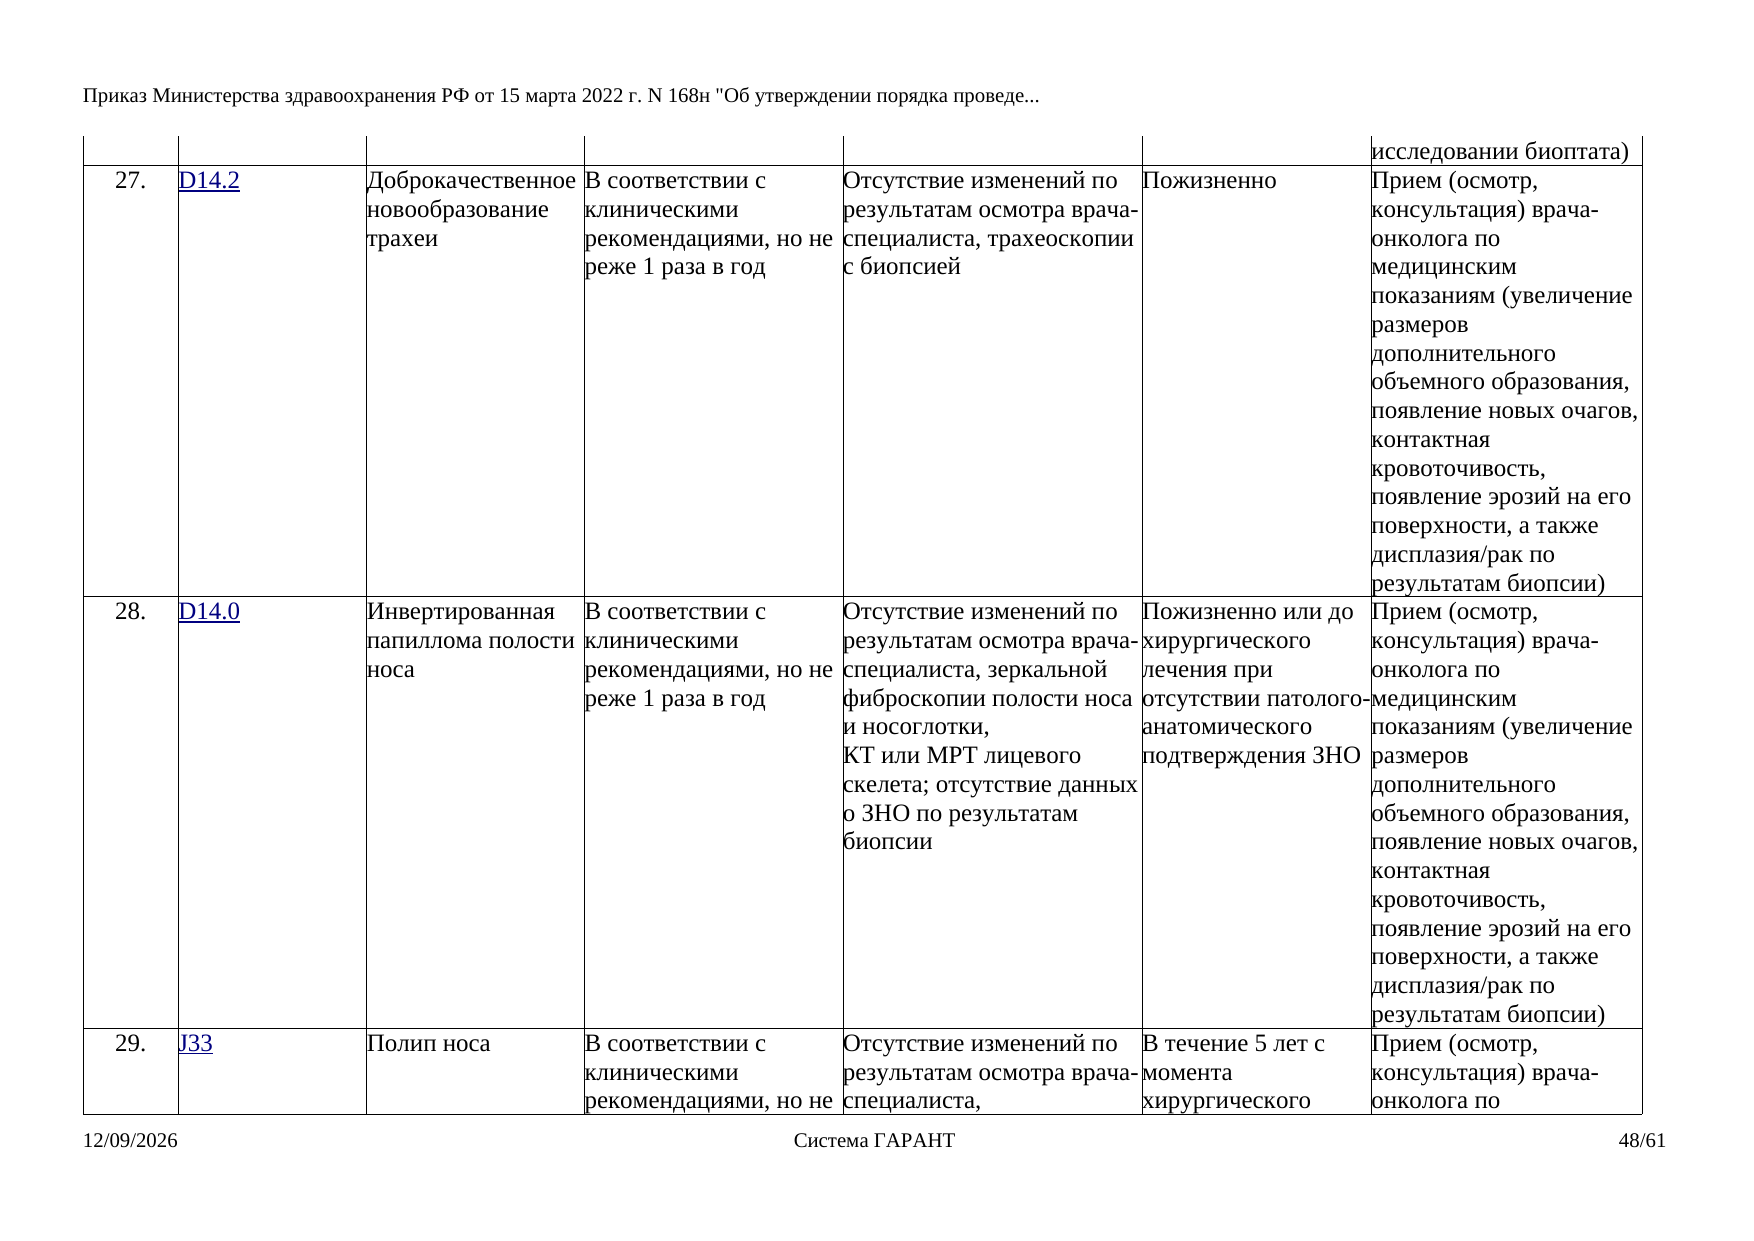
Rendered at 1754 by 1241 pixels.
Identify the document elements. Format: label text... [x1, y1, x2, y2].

table_cell Прием (осмотр, консультация) врача-онколога по [1372, 1029, 1642, 1114]
table_cell [84, 136, 178, 165]
table_cell Прием (осмотр, консультация) врача-онколога по медицинским показаниям (увеличение размеров дополнительного объемного образования, появление новых очагов, контактная кровоточивость, появление эрозий на его поверхности, а также дисплазия/рак по результатам биопсии) [1372, 597, 1642, 1028]
table_cell 29. [84, 1029, 178, 1114]
table_cell В соответствии с клиническими рекомендациями, но не [585, 1029, 843, 1114]
table_cell 27. [84, 166, 178, 596]
table_cell D14.2 [179, 166, 366, 596]
table_cell [844, 136, 1142, 165]
table_cell В течение 5 лет с момента хирургического [1143, 1029, 1371, 1114]
table_cell D14.0 [179, 597, 366, 1028]
table_cell J33 [179, 1029, 366, 1114]
table_cell В соответствии с клиническими рекомендациями, но не реже 1 раза в год [585, 166, 843, 596]
table_cell [179, 136, 366, 165]
table_cell В соответствии с клиническими рекомендациями, но не реже 1 раза в год [585, 597, 843, 1028]
table_cell Отсутствие изменений по результатам осмотра врача-специалиста, зеркальной фиброскопии полости носа и носоглотки, КТ или МРТ лицевого скелета; отсутствие данных о ЗНО по результатам биопсии [844, 597, 1142, 1028]
table_cell Отсутствие изменений по результатам осмотра врача-специалиста, трахеоскопии с биопсией [844, 166, 1142, 596]
table_cell Полип носа [367, 1029, 584, 1114]
table_cell Пожизненно [1143, 166, 1371, 596]
table_cell 28. [84, 597, 178, 1028]
table_cell Доброкачественное новообразование трахеи [367, 166, 584, 596]
table_cell Отсутствие изменений по результатам осмотра врача-специалиста, [844, 1029, 1142, 1114]
table_cell исследовании биоптата) [1372, 136, 1642, 165]
table_cell [1143, 136, 1371, 165]
table_cell Инвертированная папиллома полости носа [367, 597, 584, 1028]
table_cell [585, 136, 843, 165]
table_cell [367, 136, 584, 165]
table_cell Прием (осмотр, консультация) врача-онколога по медицинским показаниям (увеличение размеров дополнительного объемного образования, появление новых очагов, контактная кровоточивость, появление эрозий на его поверхности, а также дисплазия/рак по результатам биопсии) [1372, 166, 1642, 596]
table_cell Пожизненно или до хирургического лечения при отсутствии патолого-анатомического подтверждения ЗНО [1143, 597, 1371, 1028]
